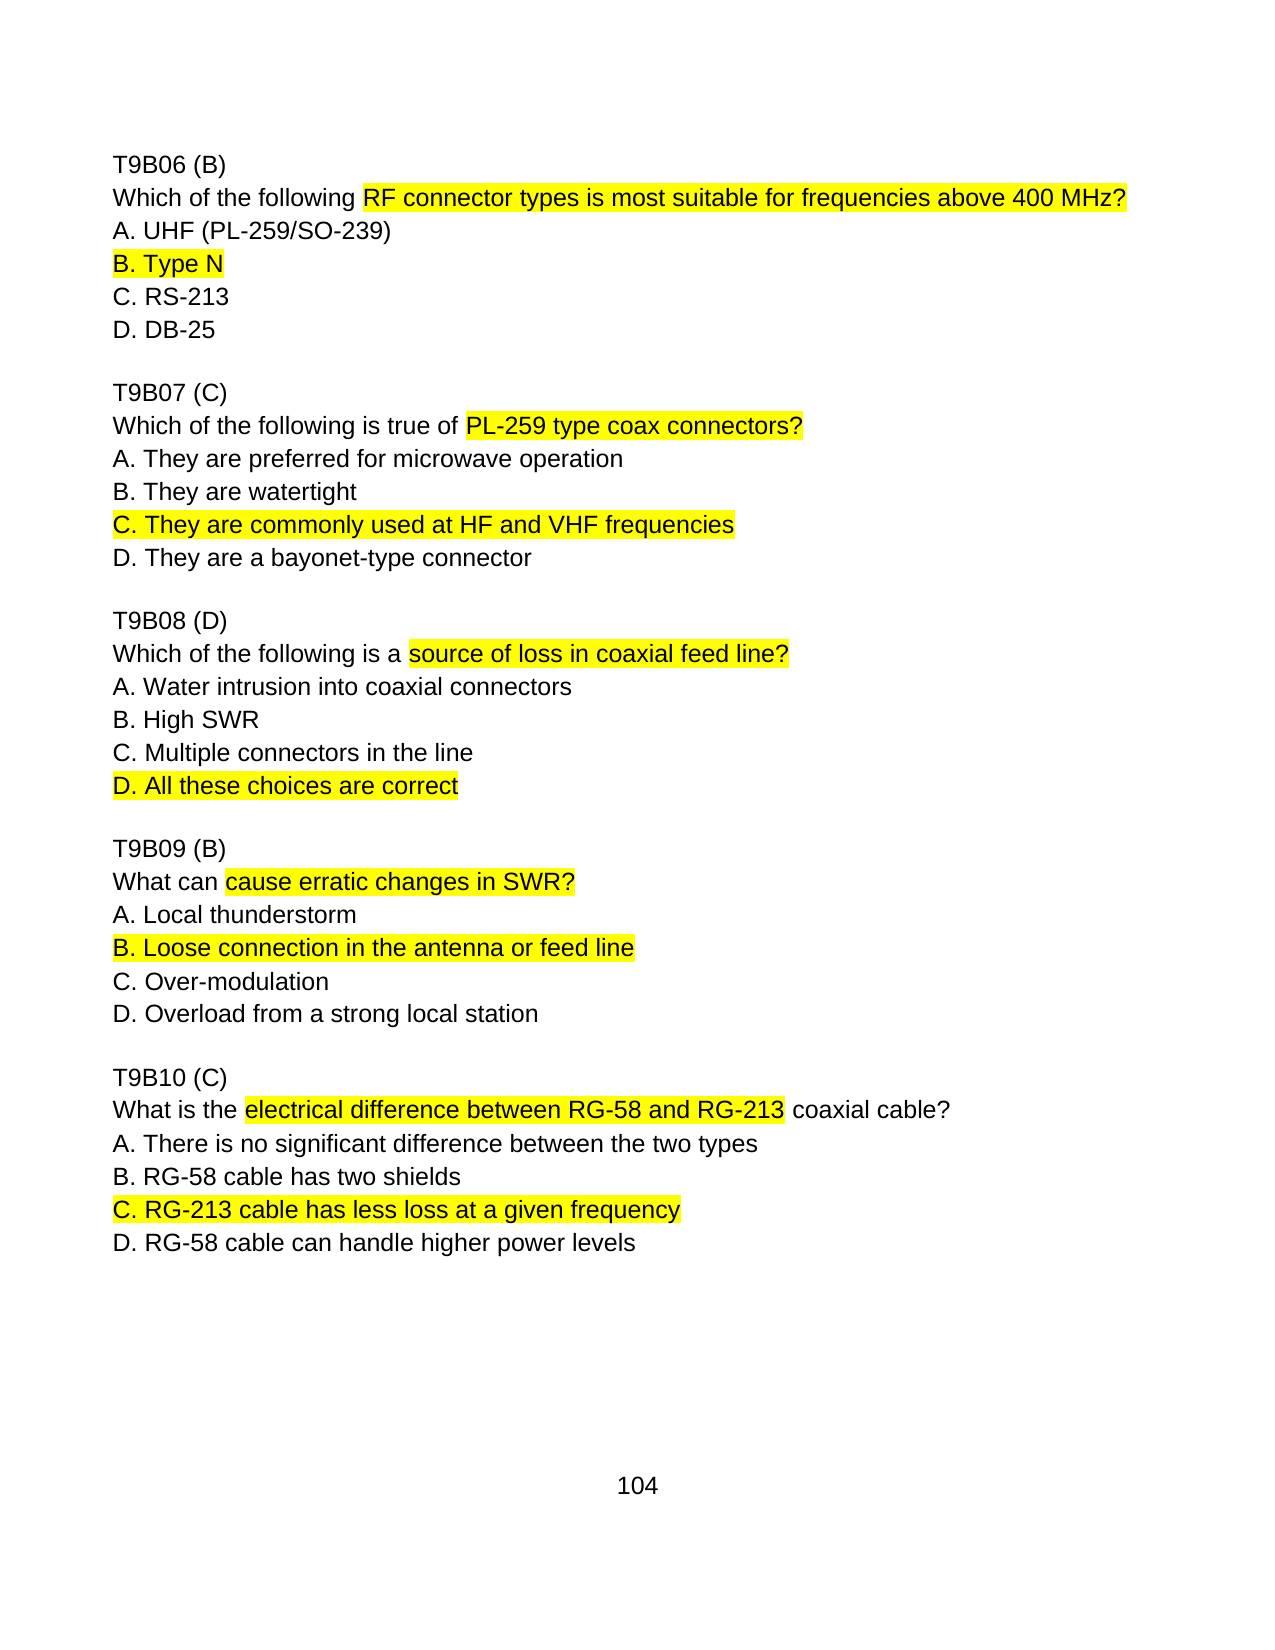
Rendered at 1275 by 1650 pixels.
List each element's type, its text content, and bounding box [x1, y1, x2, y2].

text T9B06 (B) Which of the following RF connector types is most suitable for frequencies above 400 MHz? A. UHF (PL-259/SO-239) B. Type N C. RS-213 D. DB-25 [112, 150, 1162, 344]
text T9B10 (C) What is the electrical difference between RG-58 and RG-213 coaxial cable? A. There is no significant difference between the two types B. RG-58 cable has two shields C. RG-213 cable has less loss at a given frequency D. RG-58 cable can handle higher power levels [112, 1062, 1162, 1256]
text T9B09 (B) What can cause erratic changes in SWR? A. Local thunderstorm B. Loose connection in the antenna or feed line C. Over-modulation D. Overload from a strong local station [112, 834, 1162, 1028]
text T9B08 (D) Which of the following is a source of loss in coaxial feed line? A. Water intrusion into coaxial connectors B. High SWR C. Multiple connectors in the line D. All these choices are correct [112, 606, 1162, 800]
text T9B07 (C) Which of the following is true of PL-259 type coax connectors? A. They are preferred for microwave operation B. They are watertight C. They are commonly used at HF and VHF frequencies D. They are a bayonet-type connector [112, 378, 1162, 572]
